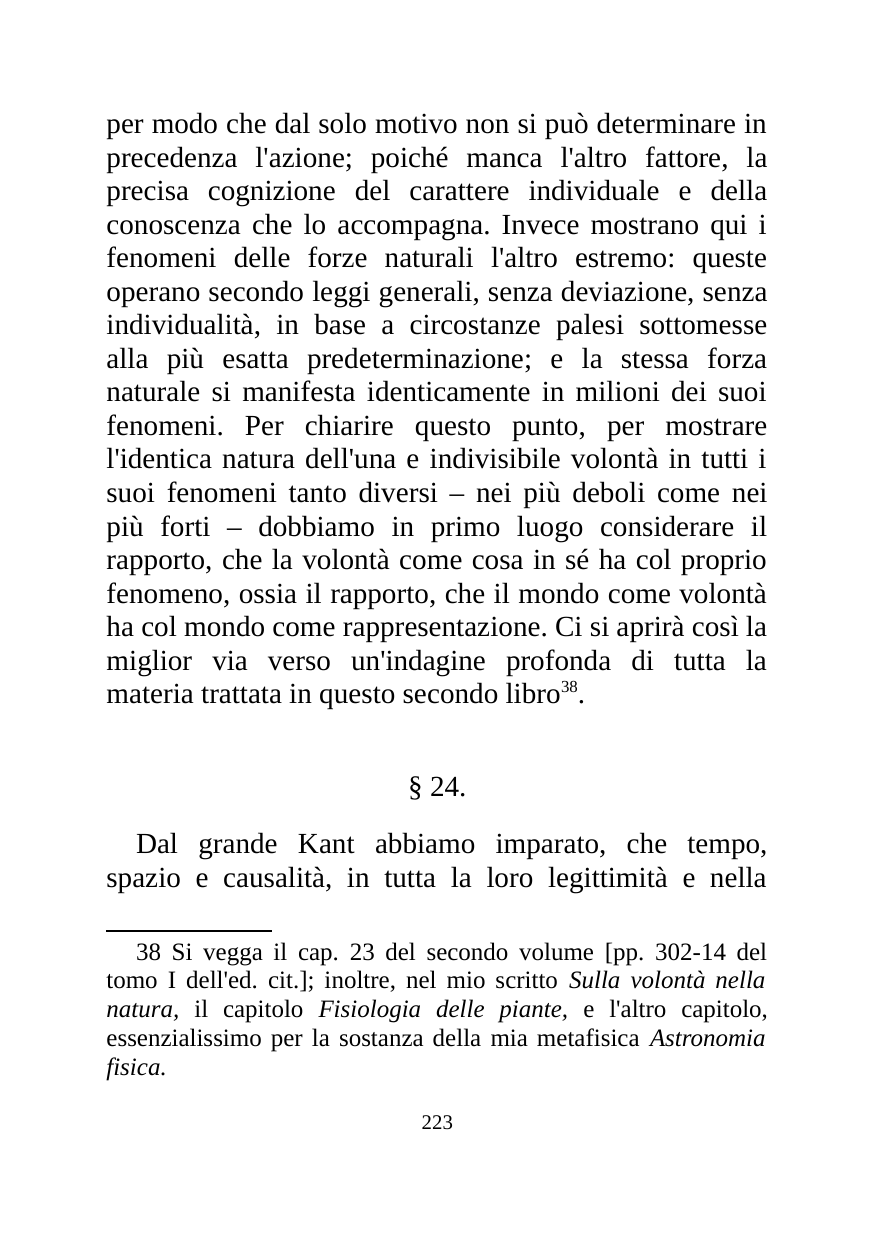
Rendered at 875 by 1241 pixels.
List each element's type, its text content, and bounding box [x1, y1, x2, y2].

subtitle § 24. [106, 769, 768, 803]
text Si vegga il cap. 23 del secondo volume [pp. 302-14 del tomo I dell'ed. cit.]; inoltre, nel mio scritto Sulla volontà nella natura, il capitolo Fisiologia delle piante, e l'altro capitolo, essenzialissimo per la sostanza della mia metafisica Astronomia fisica. [106, 937, 768, 1080]
text per modo che dal solo motivo non si può determinare in precedenza l'azione; poiché manca l'altro fattore, la precisa cognizione del carattere individuale e della conoscenza che lo accompagna. Invece mostrano qui i fenomeni delle forze naturali l'altro estremo: queste operano secondo leggi generali, senza deviazione, senza individualità, in base a circostanze palesi sottomesse alla più esatta predeterminazione; e la stessa forza naturale si manifesta identicamente in milioni dei suoi fenomeni. Per chiarire questo punto, per mostrare l'identica natura dell'una e indivisibile volontà in tutti i suoi fenomeni tanto diversi – nei più deboli come nei più forti – dobbiamo in primo luogo considerare il rapporto, che la volontà come cosa in sé ha col proprio fenomeno, ossia il rapporto, che il mondo come volontà ha col mondo come rappresentazione. Ci si aprirà così la miglior via verso un'indagine profonda di tutta la materia trattata in questo secondo libro. [106, 106, 768, 710]
text Dal grande Kant abbiamo imparato, che tempo, spazio e causalità, in tutta la loro legittimità e nella [106, 826, 768, 893]
